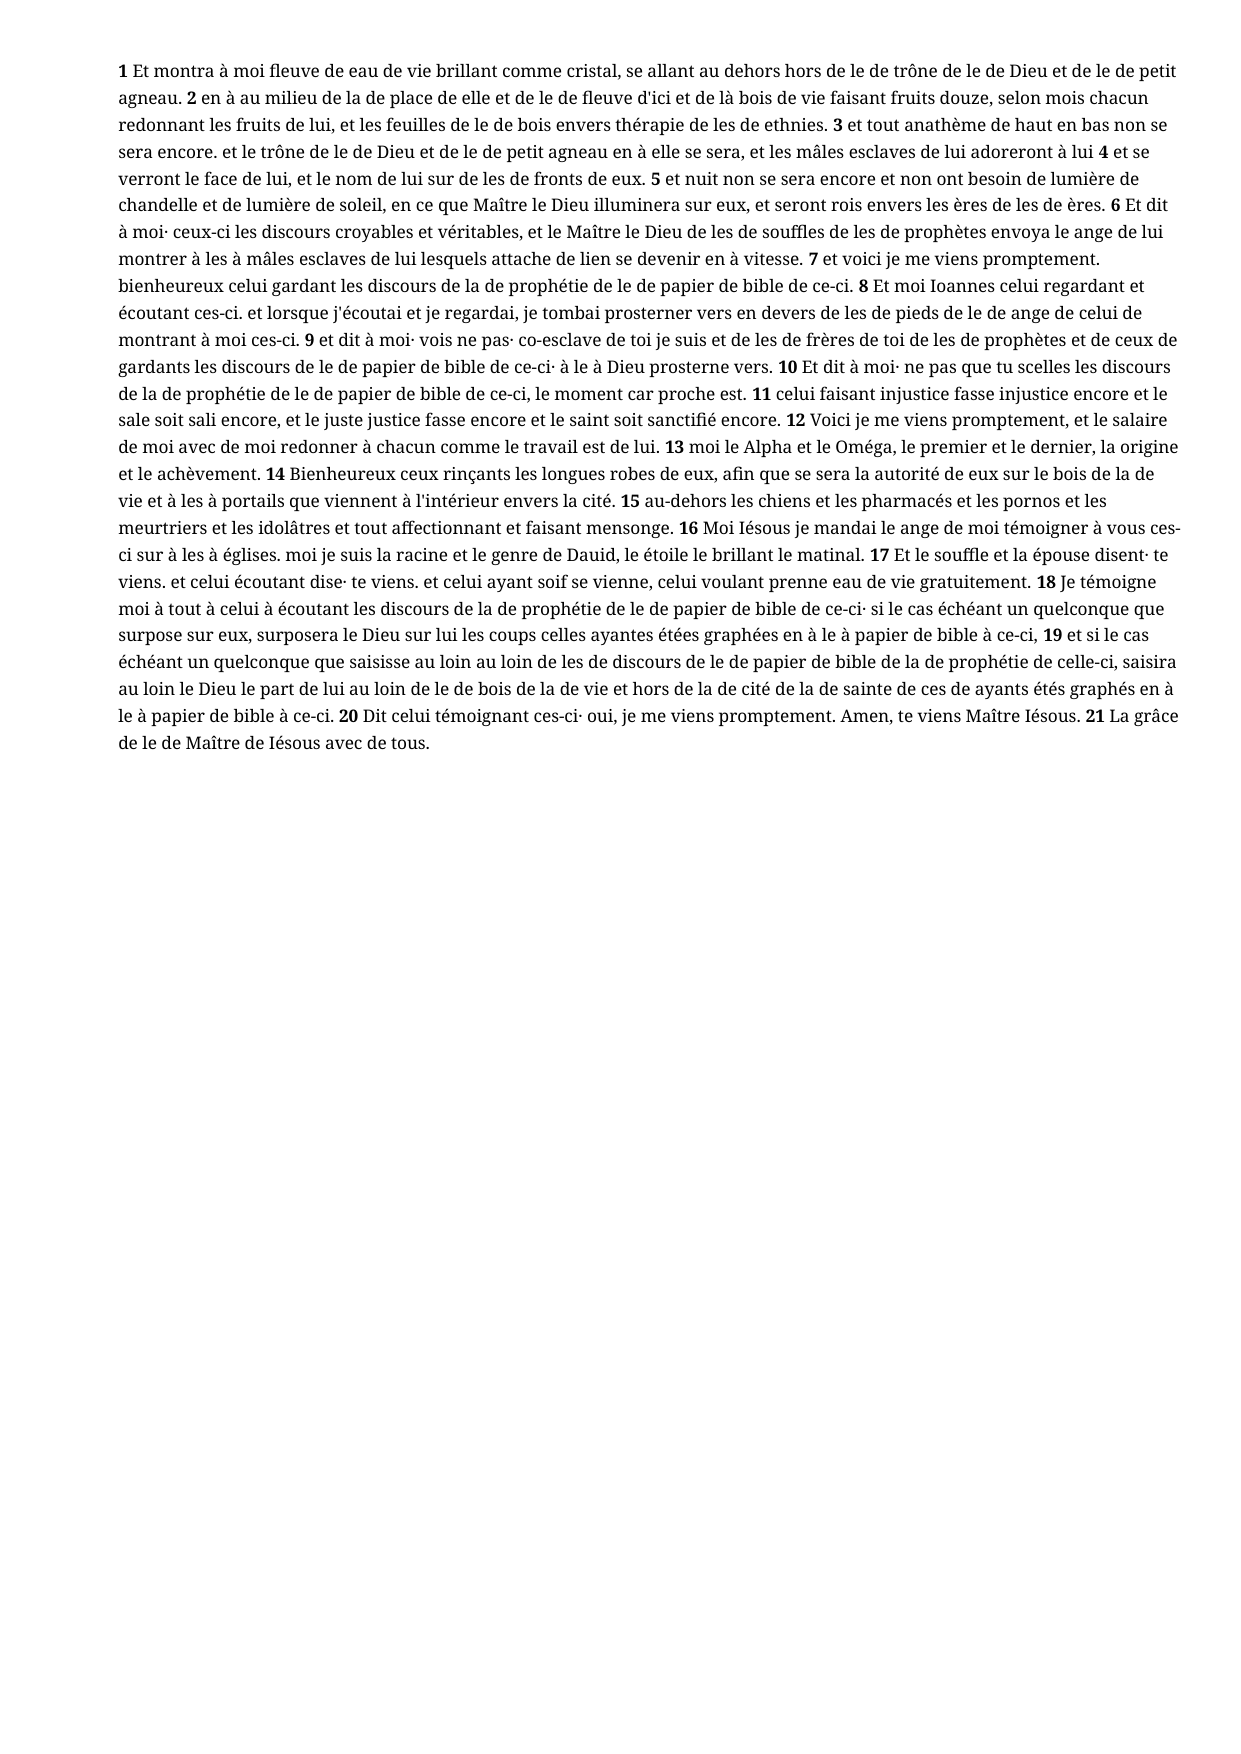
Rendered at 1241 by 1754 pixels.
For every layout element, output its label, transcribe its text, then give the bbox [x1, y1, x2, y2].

text 1 Et montra à moi fleuve de eau de vie brillant comme cristal, se allant au dehors hors de le de trône de le de Dieu et de le de petit agneau. 2 en à au milieu de la de place de elle et de le de fleuve d'ici et de là bois de vie faisant fruits douze, selon mois chacun redonnant les fruits de lui, et les feuilles de le de bois envers thérapie de les de ethnies. 3 et tout anathème de haut en bas non se sera encore. et le trône de le de Dieu et de le de petit agneau en à elle se sera, et les mâles esclaves de lui adoreront à lui 4 et se verront le face de lui, et le nom de lui sur de les de fronts de eux. 5 et nuit non se sera encore et non ont besoin de lumière de chandelle et de lumière de soleil, en ce que Maître le Dieu illuminera sur eux, et seront rois envers les ères de les de ères. 6 Et dit à moi· ceux-ci les discours croyables et véritables, et le Maître le Dieu de les de souffles de les de prophètes envoya le ange de lui montrer à les à mâles esclaves de lui lesquels attache de lien se devenir en à vitesse. 7 et voici je me viens promptement. bienheureux celui gardant les discours de la de prophétie de le de papier de bible de ce-ci. 8 Et moi Ioannes celui regardant et écoutant ces-ci. et lorsque j'écoutai et je regardai, je tombai prosterner vers en devers de les de pieds de le de ange de celui de montrant à moi ces-ci. 9 et dit à moi· vois ne pas· co-esclave de toi je suis et de les de frères de toi de les de prophètes et de ceux de gardants les discours de le de papier de bible de ce-ci· à le à Dieu prosterne vers. 10 Et dit à moi· ne pas que tu scelles les discours de la de prophétie de le de papier de bible de ce-ci, le moment car proche est. 11 celui faisant injustice fasse injustice encore et le sale soit sali encore, et le juste justice fasse encore et le saint soit sanctifié encore. 12 Voici je me viens promptement, et le salaire de moi avec de moi redonner à chacun comme le travail est de lui. 13 moi le Alpha et le Oméga, le premier et le dernier, la origine et le achèvement. 14 Bienheureux ceux rinçants les longues robes de eux, afin que se sera la autorité de eux sur le bois de la de vie et à les à portails que viennent à l'intérieur envers la cité. 15 au-dehors les chiens et les pharmacés et les pornos et les meurtriers et les idolâtres et tout affectionnant et faisant mensonge. 16 Moi Iésous je mandai le ange de moi témoigner à vous ces-ci sur à les à églises. moi je suis la racine et le genre de Dauid, le étoile le brillant le matinal. 17 Et le souffle et la épouse disent· te viens. et celui écoutant dise· te viens. et celui ayant soif se vienne, celui voulant prenne eau de vie gratuitement. 18 Je témoigne moi à tout à celui à écoutant les discours de la de prophétie de le de papier de bible de ce-ci· si le cas échéant un quelconque que surpose sur eux, surposera le Dieu sur lui les coups celles ayantes étées graphées en à le à papier de bible à ce-ci, 19 et si le cas échéant un quelconque que saisisse au loin au loin de les de discours de le de papier de bible de la de prophétie de celle-ci, saisira au loin le Dieu le part de lui au loin de le de bois de la de vie et hors de la de cité de la de sainte de ces de ayants étés graphés en à le à papier de bible à ce-ci. 20 Dit celui témoignant ces-ci· oui, je me viens promptement. Amen, te viens Maître Iésous. 21 La grâce de le de Maître de Iésous avec de tous. [118, 59, 1181, 754]
